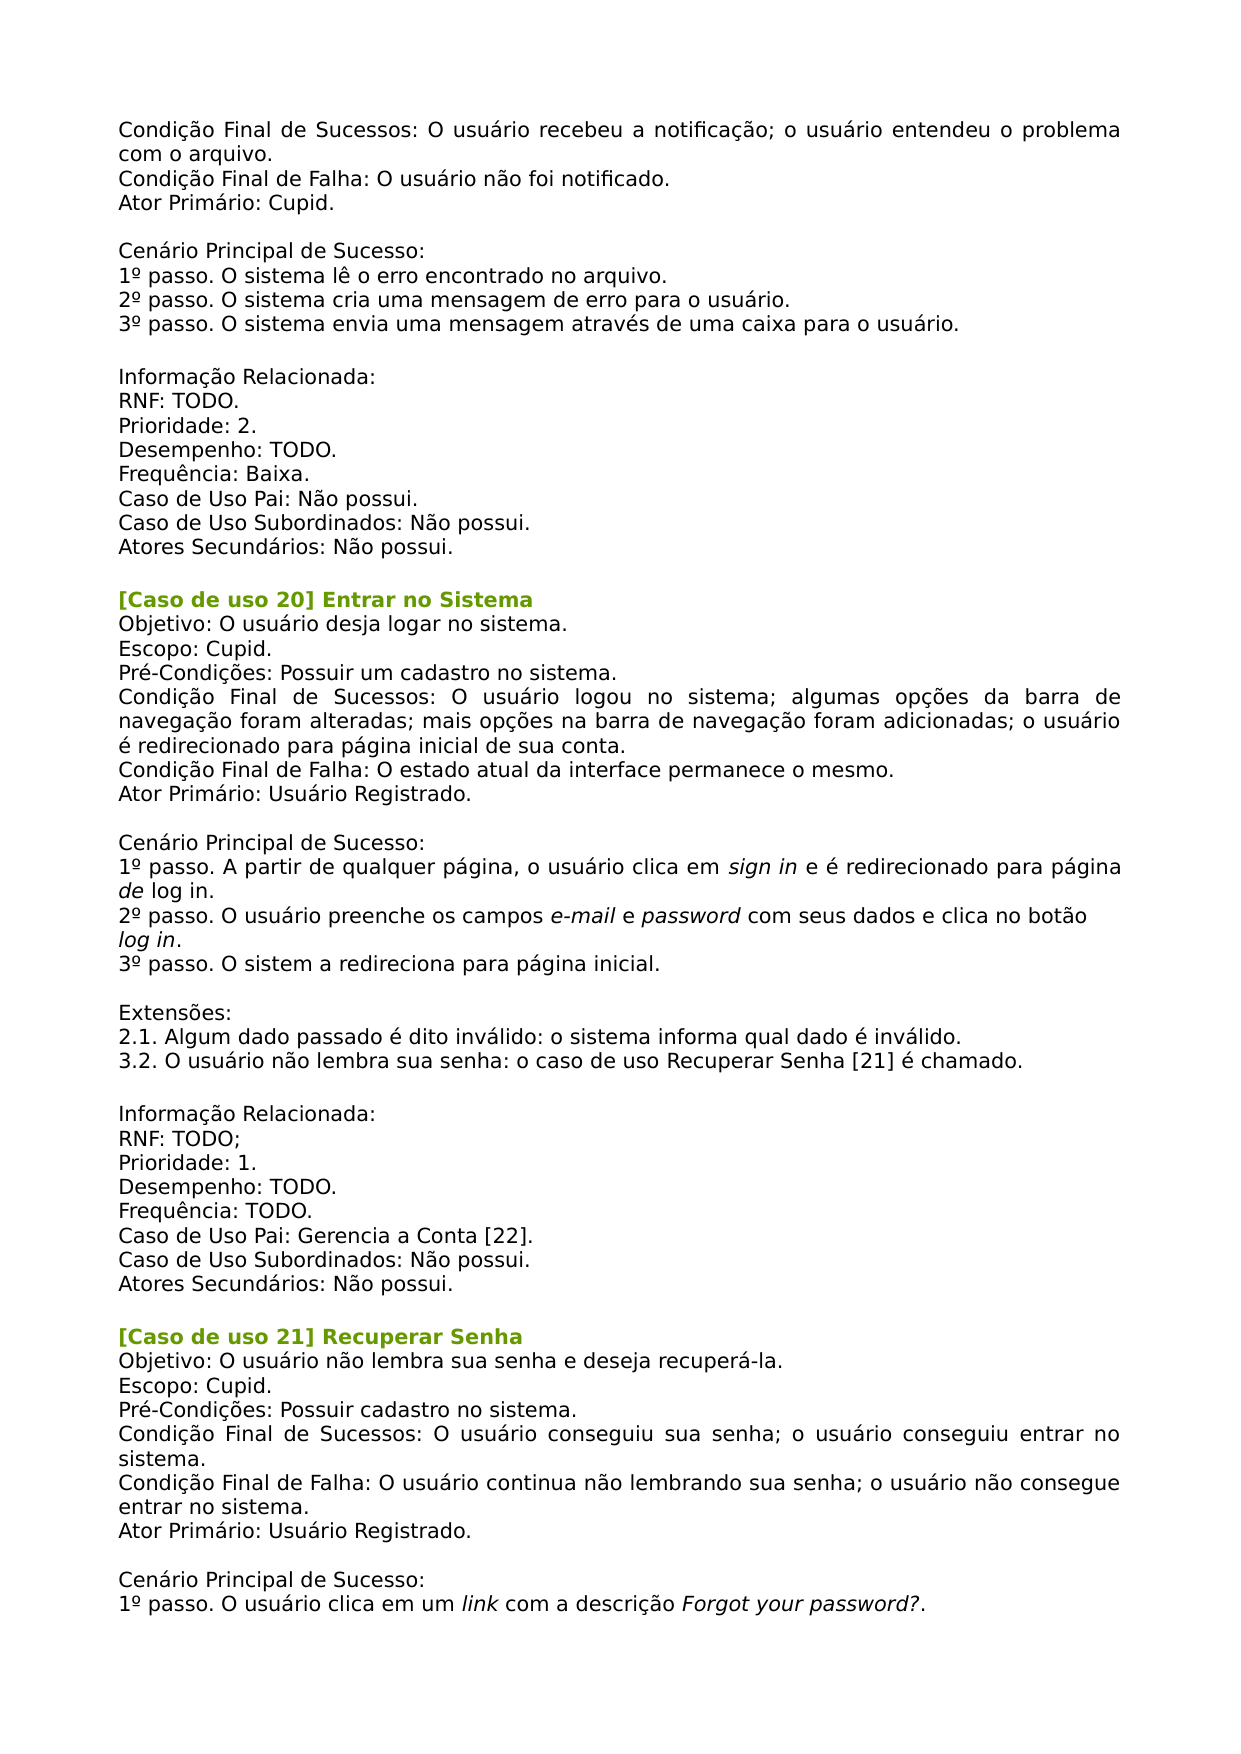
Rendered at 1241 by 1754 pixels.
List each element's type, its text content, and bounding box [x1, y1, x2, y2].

text Atores Secundários: Não possui. [118, 1272, 1122, 1297]
text [Caso de uso 21] Recuperar Senha [118, 1325, 1122, 1349]
text Escopo: Cupid. [118, 637, 1122, 661]
text 1º passo. O usuário clica em um link com a descrição Forgot your password?. [118, 1592, 1122, 1617]
text Frequência: TODO. [118, 1199, 1122, 1224]
text Condição Final de Sucessos: O usuário recebeu a notificação; o usuário entendeu o problema com o arquivo. [118, 118, 1122, 167]
text Caso de Uso Subordinados: Não possui. [118, 1248, 1122, 1272]
text Condição Final de Falha: O estado atual da interface permanece o mesmo. [118, 758, 1122, 782]
text Condição Final de Falha: O usuário continua não lembrando sua senha; o usuário não consegue entrar no sistema. [118, 1471, 1122, 1519]
text Caso de Uso Pai: Gerencia a Conta [22]. [118, 1224, 1122, 1248]
text Caso de Uso Pai: Não possui. [118, 487, 1122, 511]
text 3º passo. O sistem a redireciona para página inicial. [118, 952, 1122, 977]
text Pré-Condições: Possuir cadastro no sistema. [118, 1398, 1122, 1422]
text Prioridade: 1. [118, 1151, 1122, 1175]
text Condição Final de Sucessos: O usuário logou no sistema; algumas opções da barra de navegação foram alteradas; mais opções na barra de navegação foram adicionadas; o usuário é redirecionado para página inicial de sua conta. [118, 685, 1122, 758]
text Cenário Principal de Sucesso: [118, 1568, 1122, 1592]
text Cenário Principal de Sucesso: [118, 239, 1122, 264]
text 3.2. O usuário não lembra sua senha: o caso de uso Recuperar Senha [21] é chamado. [118, 1049, 1122, 1074]
text Frequência: Baixa. [118, 462, 1122, 487]
text 2º passo. O usuário preenche os campos e-mail e password com seus dados e clica no botão log in. [118, 904, 1122, 952]
text Ator Primário: Usuário Registrado. [118, 1519, 1122, 1544]
text 2º passo. O sistema cria uma mensagem de erro para o usuário. [118, 288, 1122, 312]
text [Caso de uso 20] Entrar no Sistema [118, 588, 1122, 612]
text Prioridade: 2. [118, 414, 1122, 438]
text Escopo: Cupid. [118, 1374, 1122, 1398]
text Condição Final de Falha: O usuário não foi notificado. [118, 167, 1122, 191]
text 3º passo. O sistema envia uma mensagem através de uma caixa para o usuário. [118, 312, 1122, 337]
text 1º passo. O sistema lê o erro encontrado no arquivo. [118, 264, 1122, 288]
text Informação Relacionada: [118, 1102, 1122, 1127]
text Pré-Condições: Possuir um cadastro no sistema. [118, 661, 1122, 685]
text Desempenho: TODO. [118, 438, 1122, 462]
text Caso de Uso Subordinados: Não possui. [118, 511, 1122, 535]
text Objetivo: O usuário desja logar no sistema. [118, 612, 1122, 637]
text Cenário Principal de Sucesso: [118, 831, 1122, 855]
text Ator Primário: Cupid. [118, 191, 1122, 215]
text 1º passo. A partir de qualquer página, o usuário clica em sign in e é redirecionado para página de log in. [118, 855, 1122, 904]
text Ator Primário: Usuário Registrado. [118, 782, 1122, 807]
text Atores Secundários: Não possui. [118, 535, 1122, 559]
text Desempenho: TODO. [118, 1175, 1122, 1199]
text RNF: TODO; [118, 1127, 1122, 1151]
text 2.1. Algum dado passado é dito inválido: o sistema informa qual dado é inválido. [118, 1025, 1122, 1049]
text Informação Relacionada: [118, 365, 1122, 389]
text Condição Final de Sucessos: O usuário conseguiu sua senha; o usuário conseguiu entrar no sistema. [118, 1422, 1122, 1471]
text Objetivo: O usuário não lembra sua senha e deseja recuperá-la. [118, 1349, 1122, 1374]
text Extensões: [118, 1001, 1122, 1025]
text RNF: TODO. [118, 389, 1122, 414]
